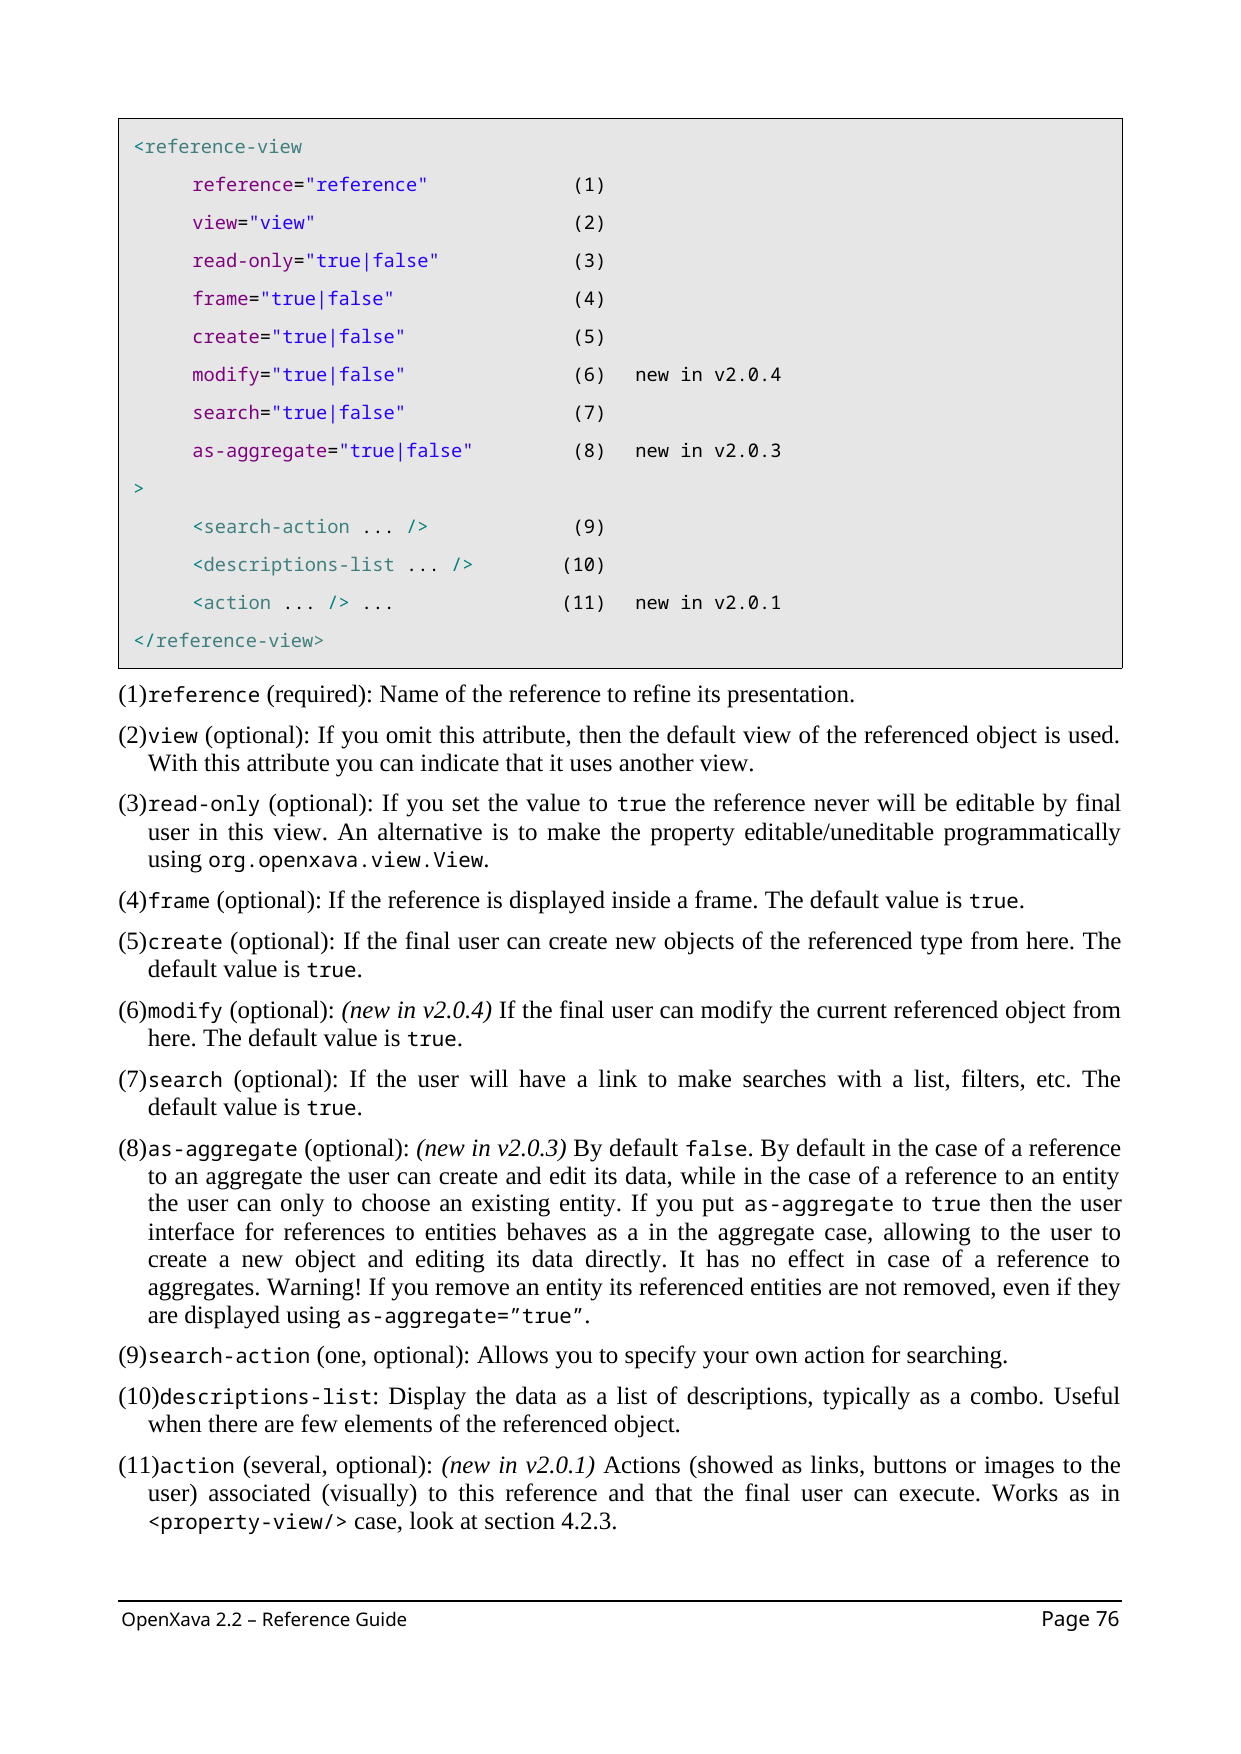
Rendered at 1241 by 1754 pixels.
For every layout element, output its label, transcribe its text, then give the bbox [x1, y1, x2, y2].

text <search-action ... /> (9) [119, 498, 1122, 536]
text create="true|false" (5) [119, 308, 1122, 346]
text read-only="true|false" (3) [119, 232, 1122, 270]
text > [119, 460, 1122, 498]
list create (optional): If the final user can create new objects of the referenced type from here. The default value is true. [118, 927, 1122, 983]
list action (several, optional): (new in v2.0.1) Actions (showed as links, buttons or images to the user) associated (visually) to this reference and that the final user can execute. Works as in <property-view/> case, look at section 4.2.3. [118, 1451, 1122, 1535]
list read-only (optional): If you set the value to true the reference never will be editable by final user in this view. An alternative is to make the property editable/uneditable programmatically using org.openxava.view.View. [118, 789, 1122, 873]
text search="true|false" (7) [119, 384, 1122, 422]
text <action ... /> ... (11) new in v2.0.1 [119, 574, 1122, 612]
list frame (optional): If the reference is displayed inside a frame. The default value is true. [118, 886, 1122, 914]
text as-aggregate="true|false" (8) new in v2.0.3 [119, 422, 1122, 460]
list search (optional): If the user will have a link to make searches with a list, filters, etc. The default value is true. [118, 1065, 1122, 1121]
text </reference-view> [119, 612, 1122, 668]
text view="view" (2) [119, 194, 1122, 232]
list reference (required): Name of the reference to refine its presentation. [118, 680, 1122, 708]
text <reference-view [119, 119, 1122, 156]
text reference="reference" (1) [119, 156, 1122, 194]
list descriptions-list: Display the data as a list of descriptions, typically as a combo. Useful when there are few elements of the referenced object. [118, 1382, 1122, 1438]
list search-action (one, optional): Allows you to specify your own action for searching. [118, 1342, 1122, 1370]
text frame="true|false" (4) [119, 270, 1122, 308]
list as-aggregate (optional): (new in v2.0.3) By default false. By default in the case of a reference to an aggregate the user can create and edit its data, while in the case of a reference to an entity the user can only to choose an existing entity. If you put as-aggregate to true then the user interface for references to entities behaves as a in the aggregate case, allowing to the user to create a new object and editing its data directly. It has no effect in case of a reference to aggregates. Warning! If you remove an entity its referenced entities are not removed, even if they are displayed using as-aggregate=”true”. [118, 1134, 1122, 1329]
list view (optional): If you omit this attribute, then the default view of the referenced object is used. With this attribute you can indicate that it uses another view. [118, 721, 1122, 777]
text <descriptions-list ... /> (10) [119, 536, 1122, 574]
text modify="true|false" (6) new in v2.0.4 [119, 346, 1122, 384]
list modify (optional): (new in v2.0.4) If the final user can modify the current referenced object from here. The default value is true. [118, 996, 1122, 1052]
